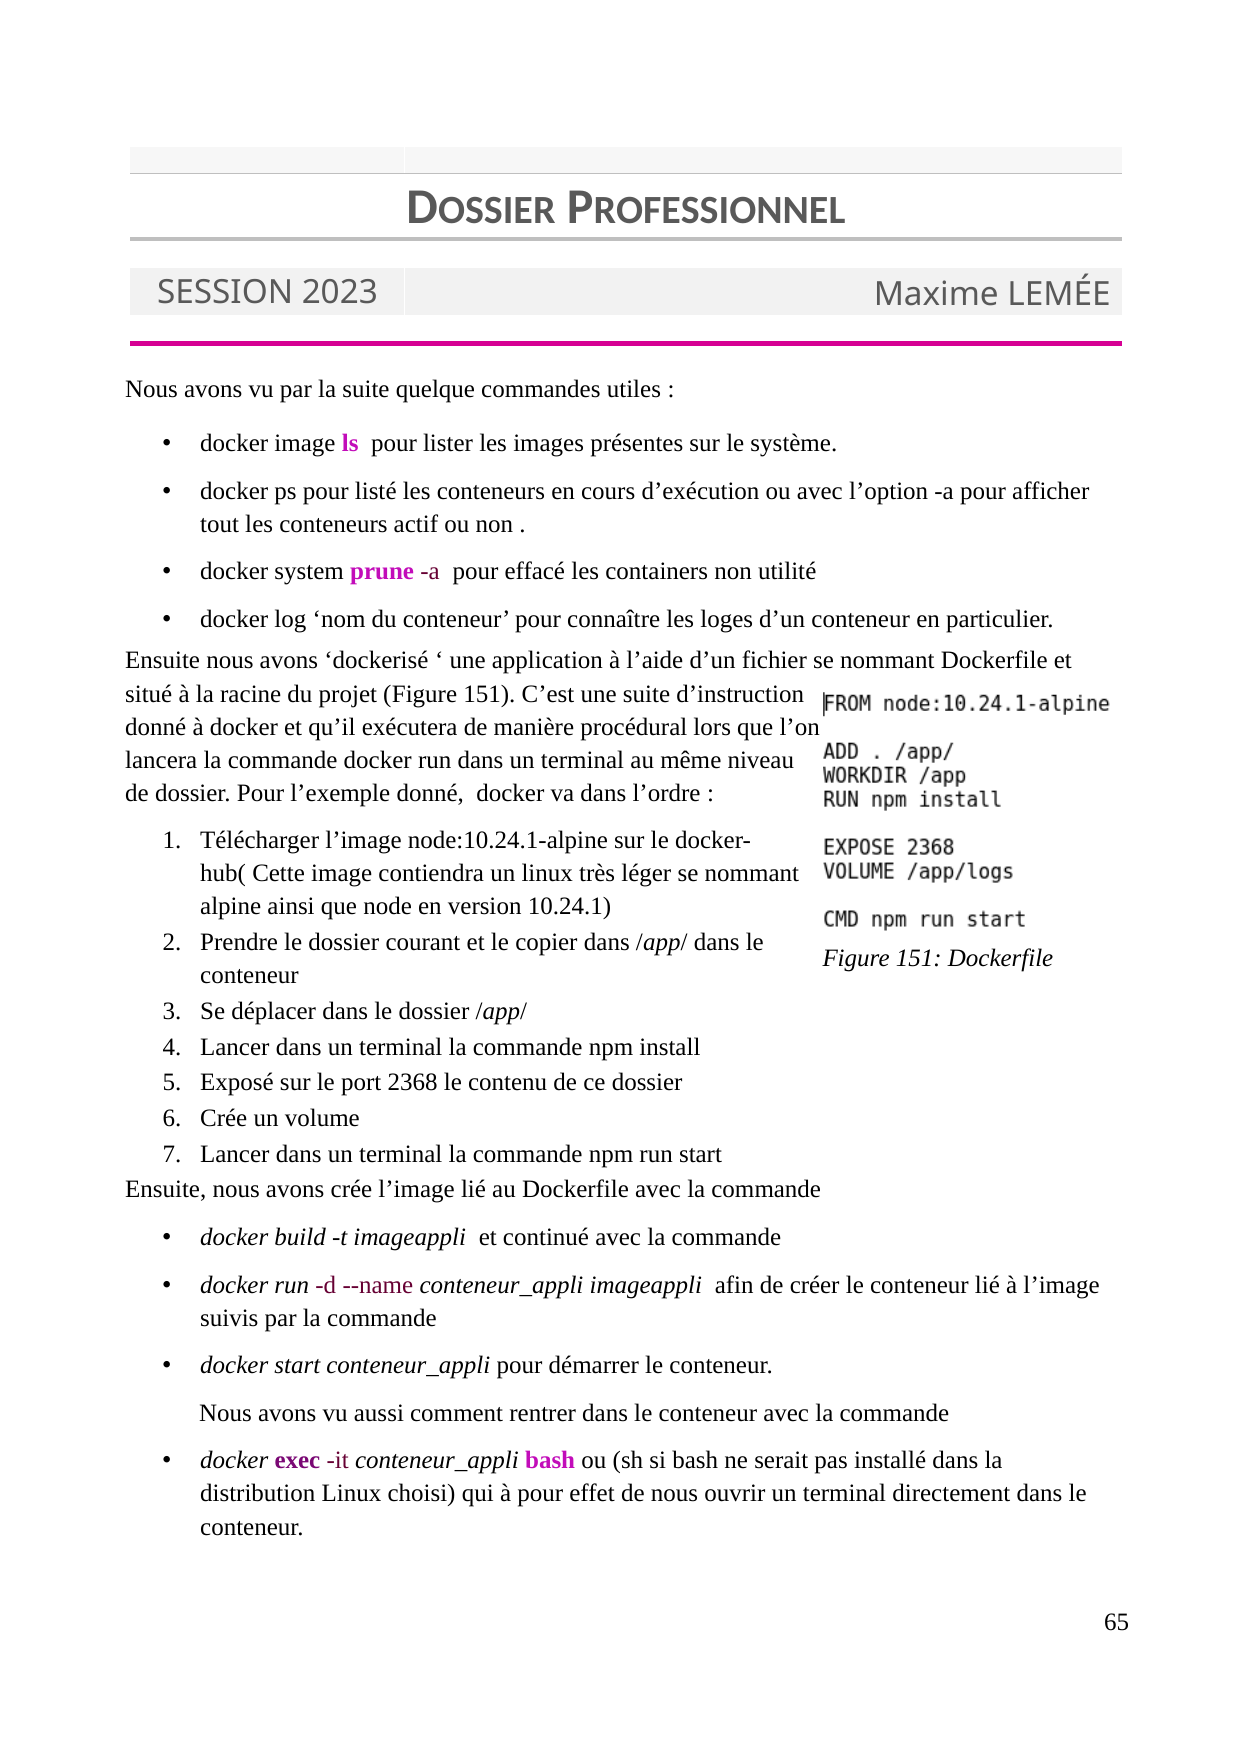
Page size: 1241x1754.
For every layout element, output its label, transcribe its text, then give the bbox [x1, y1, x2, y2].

text Figure 151: Dockerfile [822, 944, 1123, 972]
list Exposé sur le port 2368 le contenu de ce dossier [162, 1067, 1123, 1096]
list docker log ‘nom du conteneur’ pour connaître les loges d’un conteneur en particulier. [162, 604, 1123, 633]
list docker ps pour listé les conteneurs en cours d’exécution ou avec l’option -a pour afficher tout les conteneurs actif ou non . [162, 476, 1123, 537]
list Télécharger l’image node:10.24.1-alpine sur le docker-hub( Cette image contiendra un linux très léger se nommant alpine ainsi que node en version 10.24.1) [162, 825, 822, 920]
list Crée un volume [162, 1103, 1123, 1132]
list docker run -d --name conteneur_appli imageappli afin de créer le conteneur lié à l’image suivis par la commande [162, 1270, 1123, 1331]
text Nous avons vu aussi comment rentrer dans le conteneur avec la commande [125, 1398, 1123, 1427]
list Lancer dans un terminal la commande npm install [162, 1032, 1123, 1060]
list docker image ls pour lister les images présentes sur le système. [162, 428, 1123, 457]
list docker system prune -a pour effacé les containers non utilité [162, 556, 1123, 585]
text Ensuite, nous avons crée l’image lié au Dockerfile avec la commande [125, 1174, 1123, 1203]
list docker start conteneur_appli pour démarrer le conteneur. [162, 1350, 1123, 1379]
list Se déplacer dans le dossier /app/ [162, 996, 1123, 1024]
list Prendre le dossier courant et le copier dans /app/ dans le conteneur [162, 927, 1123, 989]
list docker build -t imageappli et continué avec la commande [162, 1222, 1123, 1251]
picture [822, 687, 1123, 944]
text Ensuite nous avons ‘dockerisé ‘ une application à l’aide d’un fichier se nommant Dockerfile et situé à la racine du projet (Figure 151). C’est une suite d’instruction donné à docker et qu’il exécutera de manière procédural lors que l’on lancera la commande docker run dans un terminal au même niveau de dossier. Pour l’exemple donné, docker va dans l’ordre : [125, 646, 1123, 806]
list Lancer dans un terminal la commande npm run start [162, 1139, 1123, 1167]
list docker exec -it conteneur_appli bash ou (sh si bash ne serait pas installé dans la distribution Linux choisi) qui à pour effet de nous ouvrir un terminal directement dans le conteneur. [162, 1446, 1123, 1540]
text Nous avons vu par la suite quelque commandes utiles : [125, 374, 1123, 403]
